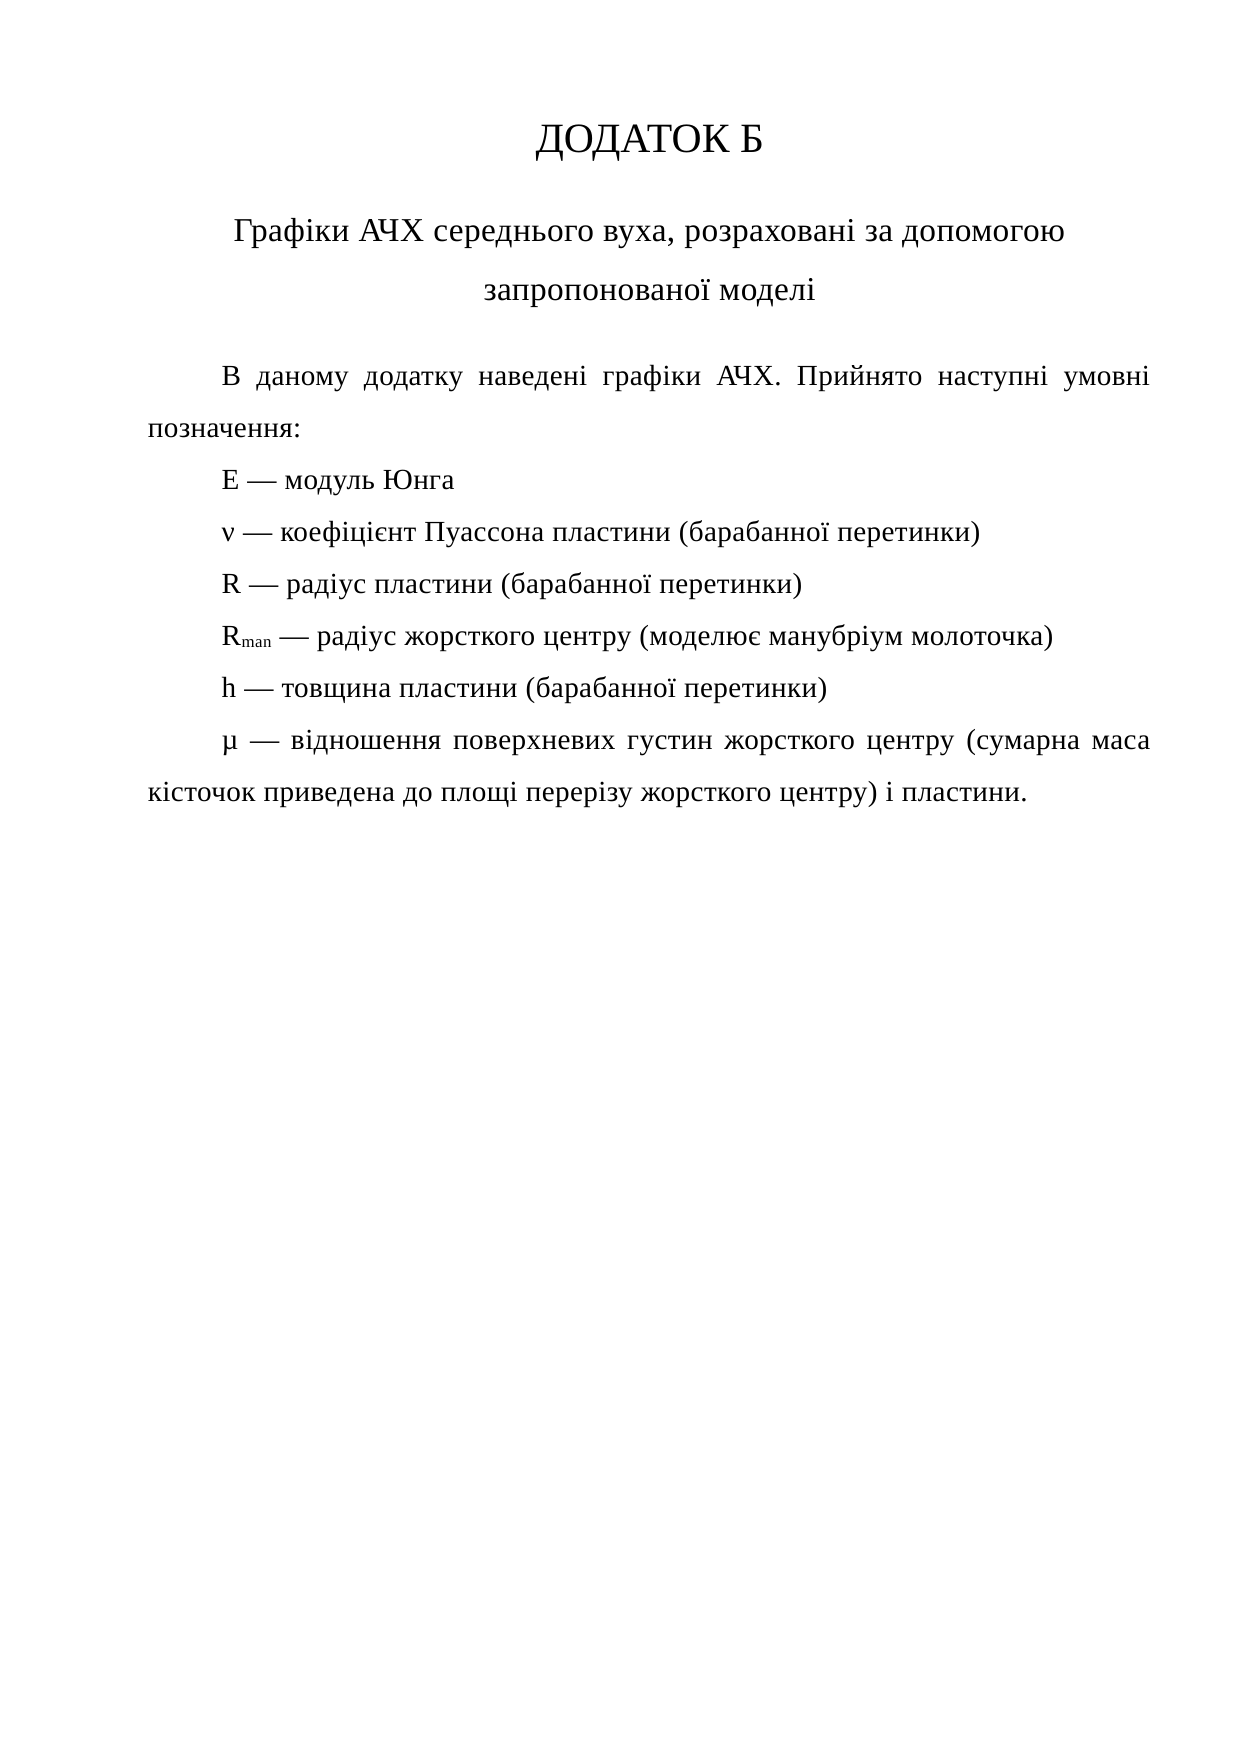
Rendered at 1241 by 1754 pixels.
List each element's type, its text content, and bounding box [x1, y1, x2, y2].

subtitle Додаток Б [148, 113, 1152, 161]
text µ — відношення поверхневих густин жорсткого центру (сумарна маса кісточок приведена до площі перерізу жорсткого центру) і пластини. [148, 722, 1152, 808]
text Графіки АЧХ середнього вуха, розраховані за допомогою запропонованої моделі [148, 210, 1152, 308]
text E — модуль Юнга [148, 462, 1152, 496]
text ν — коефіцієнт Пуассона пластини (барабанної перетинки) [148, 514, 1152, 548]
text R — радіус пластини (барабанної перетинки) [148, 566, 1152, 600]
text h — товщина пластини (барабанної перетинки) [148, 670, 1152, 704]
text В даному додатку наведені графіки АЧХ. Прийнято наступні умовні позначення: [148, 358, 1152, 444]
text Rman — радіус жорсткого центру (моделює манубріум молоточка) [148, 618, 1152, 652]
